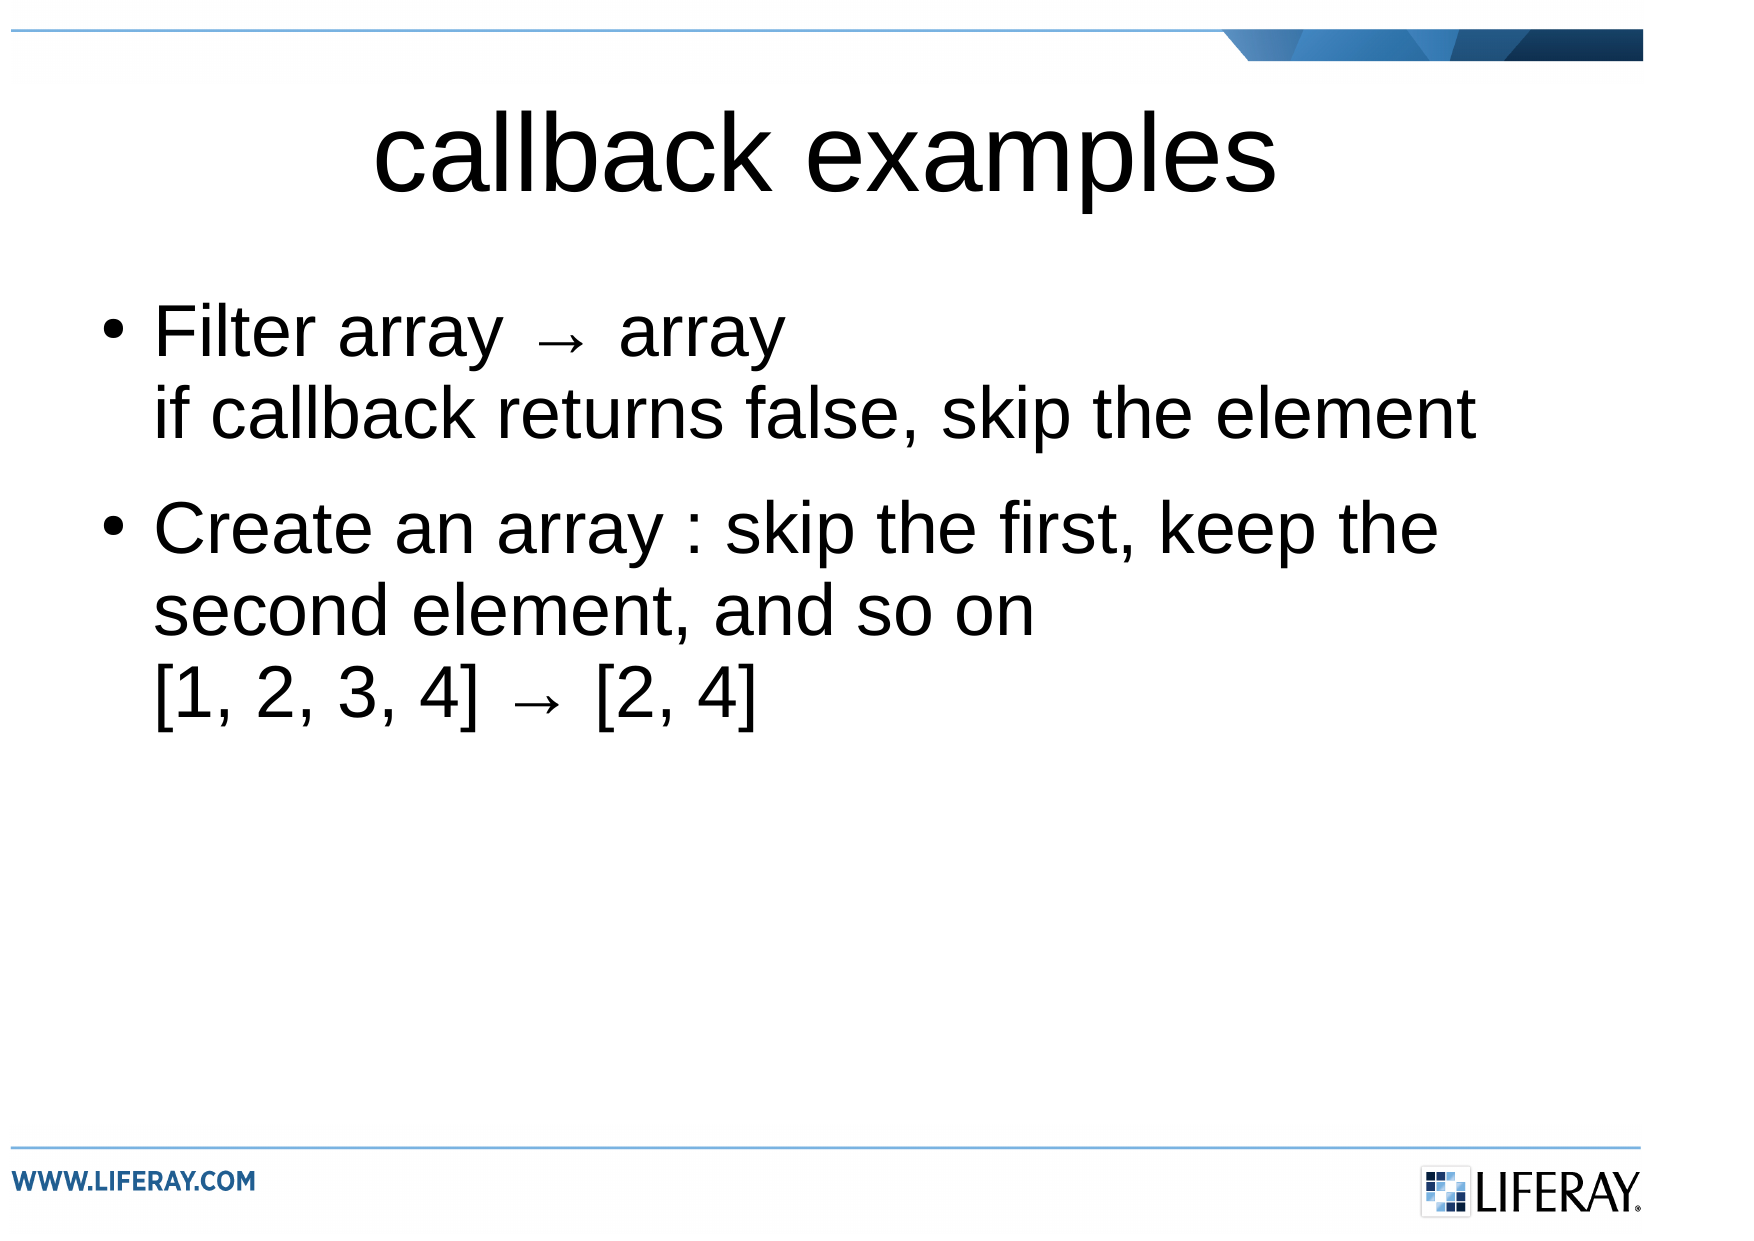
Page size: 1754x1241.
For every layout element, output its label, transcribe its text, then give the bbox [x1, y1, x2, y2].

list Filter array → array if callback returns false, skip the element Create an array : skip the first, keep the second element, and so on [1, 2, 3, 4] → [2, 4] [82, 290, 1571, 1010]
picture [9, 1124, 1642, 1234]
picture [11, 0, 1644, 84]
title callback examples [82, 49, 1571, 257]
